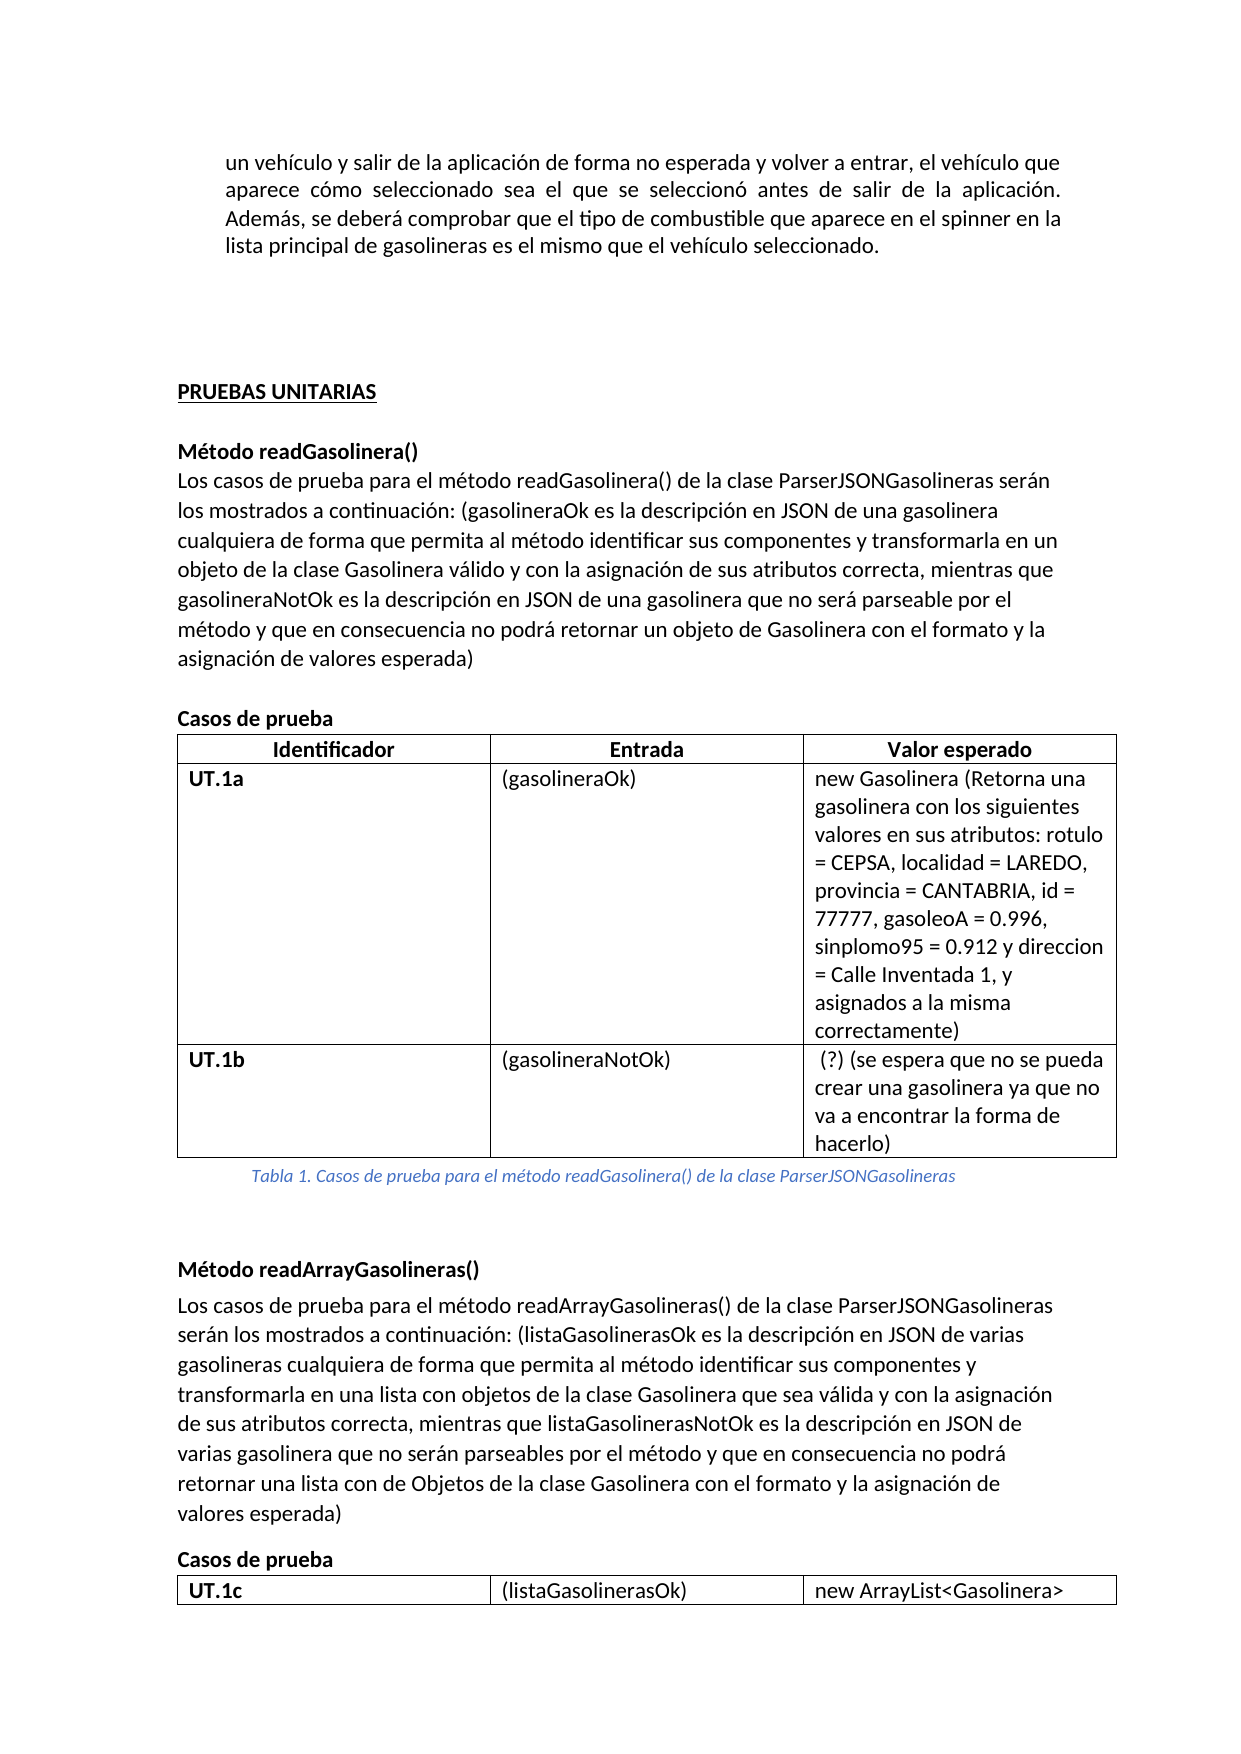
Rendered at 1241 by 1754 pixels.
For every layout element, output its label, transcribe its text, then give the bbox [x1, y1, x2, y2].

table_cell (?) (se espera que no se pueda crear una gasolinera ya que no va a encontrar la forma de hacerlo) [804, 1045, 1116, 1157]
table_header UT.1c [178, 1576, 490, 1604]
table_cell (gasolineraOk) [491, 764, 803, 1044]
table_header new ArrayList<Gasolinera> [804, 1576, 1116, 1604]
text Los casos de prueba para el método readArrayGasolineras() de la clase ParserJSONGasolineras serán los mostrados a continuación: (listaGasolinerasOk es la descripción en JSON de varias gasolineras cualquiera de forma que permita al método identificar sus componentes y transformarla en una lista con objetos de la clase Gasolinera que sea válida y con la asignación de sus atributos correcta, mientras que listaGasolinerasNotOk es la descripción en JSON de varias gasolinera que no serán parseables por el método y que en consecuencia no podrá retornar una lista con de Objetos de la clase Gasolinera con el formato y la asignación de valores esperada) [177, 1291, 1063, 1527]
text Tabla 1. Casos de prueba para el método readGasolinera() de la clase ParserJSONGasolineras [177, 1164, 1063, 1187]
table_header Entrada [491, 735, 803, 763]
table_cell UT.1b [178, 1045, 490, 1157]
table_cell new Gasolinera (Retorna una gasolinera con los siguientes valores en sus atributos: rotulo = CEPSA, localidad = LAREDO, provincia = CANTABRIA, id = 77777, gasoleoA = 0.996, sinplomo95 = 0.912 y direccion = Calle Inventada 1, y asignados a la misma correctamente) [804, 764, 1116, 1044]
table_header (listaGasolinerasOk) [491, 1576, 803, 1604]
list un vehículo y salir de la aplicación de forma no esperada y volver a entrar, el vehículo que aparece cómo seleccionado sea el que se seleccionó antes de salir de la aplicación. Además, se deberá comprobar que el tipo de combustible que aparece en el spinner en la lista principal de gasolineras es el mismo que el vehículo seleccionado. [188, 148, 1063, 260]
text Casos de prueba [177, 704, 1063, 732]
table_header Valor esperado [804, 735, 1116, 763]
text PRUEBAS UNITARIAS [177, 377, 1063, 405]
text Método readGasolinera() [177, 437, 1063, 465]
text Casos de prueba [177, 1545, 1063, 1573]
table_cell (gasolineraNotOk) [491, 1045, 803, 1157]
table_header Identificador [178, 735, 490, 763]
text Los casos de prueba para el método readGasolinera() de la clase ParserJSONGasolineras serán los mostrados a continuación: (gasolineraOk es la descripción en JSON de una gasolinera cualquiera de forma que permita al método identificar sus componentes y transformarla en un objeto de la clase Gasolinera válido y con la asignación de sus atributos correcta, mientras que gasolineraNotOk es la descripción en JSON de una gasolinera que no será parseable por el método y que en consecuencia no podrá retornar un objeto de Gasolinera con el formato y la asignación de valores esperada) [177, 466, 1063, 673]
table_cell UT.1a [178, 764, 490, 1044]
text Método readArrayGasolineras() [177, 1255, 1063, 1283]
